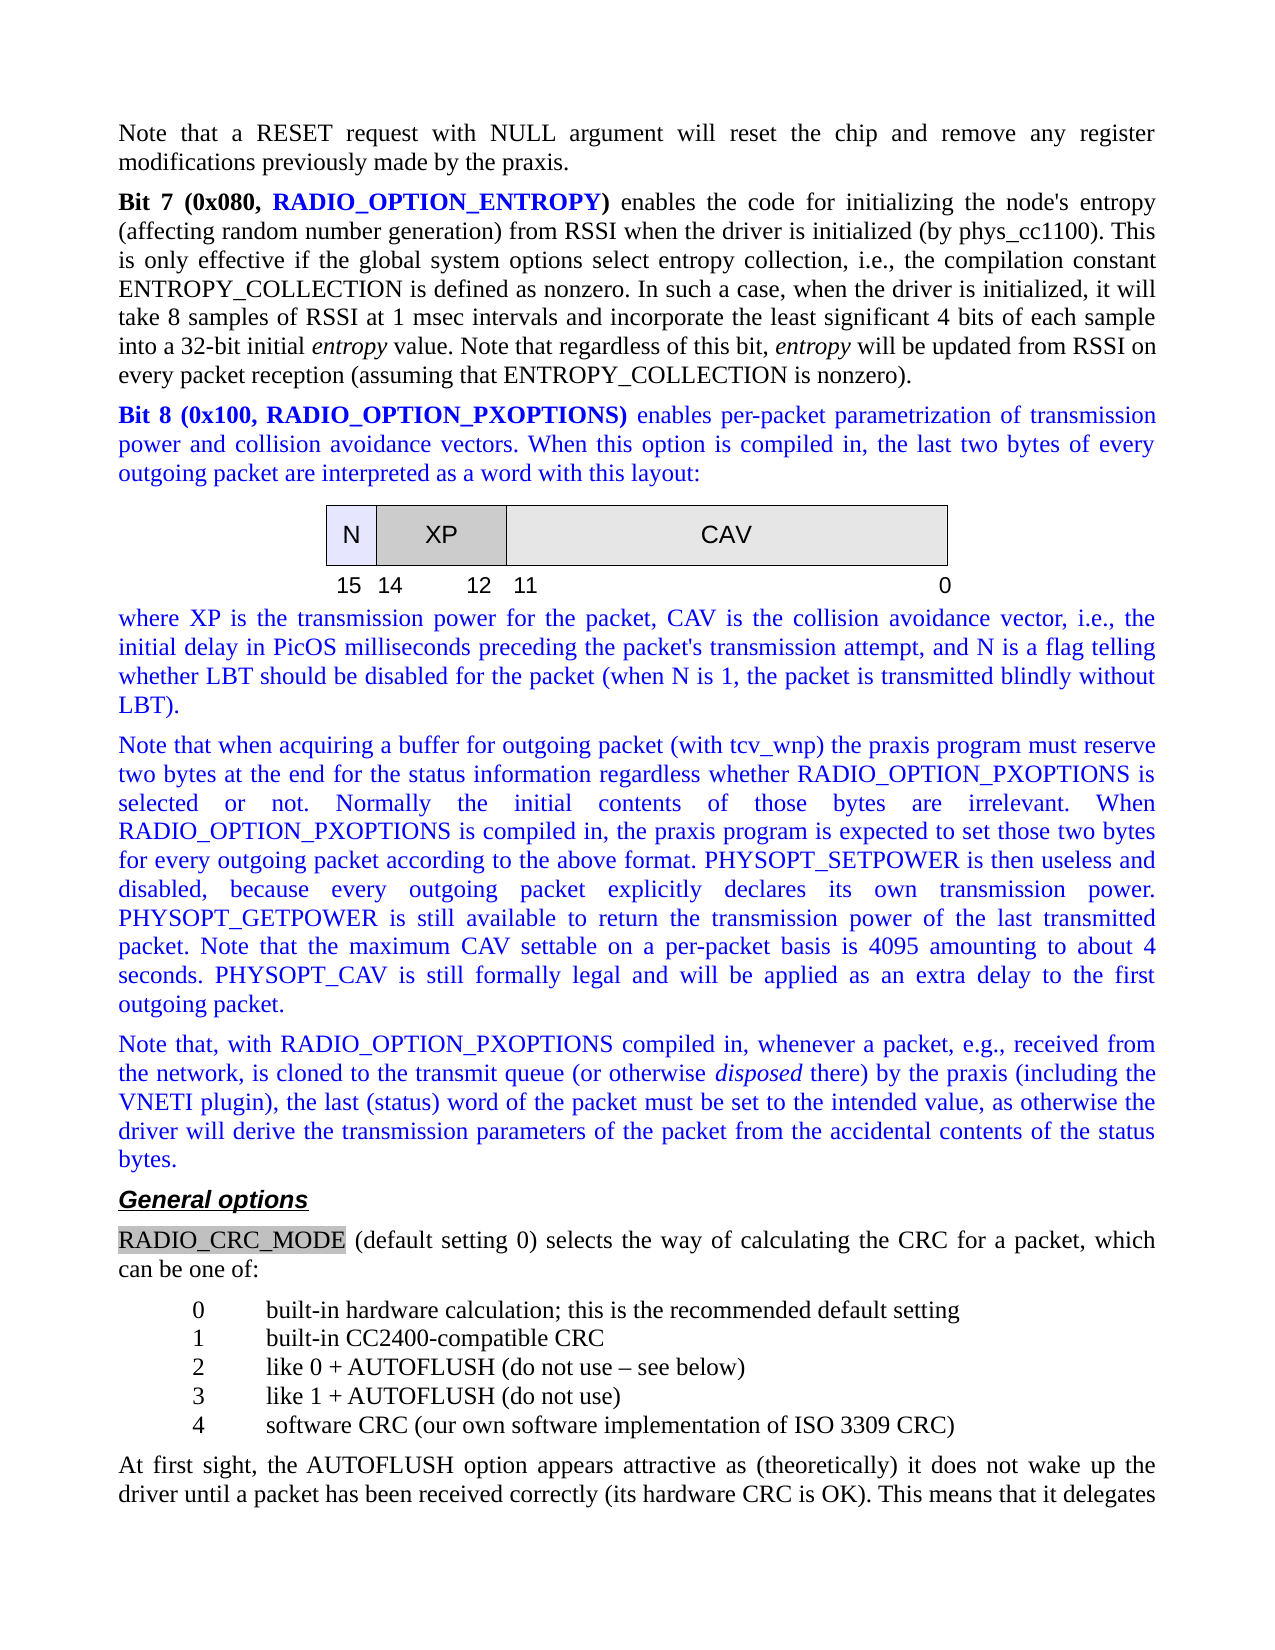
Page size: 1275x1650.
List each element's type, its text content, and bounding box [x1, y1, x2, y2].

text Note that when acquiring a buffer for outgoing packet (with tcv_wnp) the praxis program must reserve two bytes at the end for the status information regardless whether RADIO_OPTION_PXOPTIONS is selected or not. Normally the initial contents of those bytes are irrelevant. When RADIO_OPTION_PXOPTIONS is compiled in, the praxis program is expected to set those two bytes for every outgoing packet according to the above format. PHYSOPT_SETPOWER is then useless and disabled, because every outgoing packet explicitly declares its own transmission power. PHYSOPT_GETPOWER is still available to return the transmission power of the last transmitted packet. Note that the maximum CAV settable on a per-packet basis is 4095 amounting to about 4 seconds. PHYSOPT_CAV is still formally legal and will be applied as an extra delay to the first outgoing packet. [118, 730, 1157, 1018]
text Bit 7 (0x080, RADIO_OPTION_ENTROPY) enables the code for initializing the node's entropy (affecting random number generation) from RSSI when the driver is initialized (by phys_cc1100). This is only effective if the global system options select entropy collection, i.e., the compilation constant ENTROPY_COLLECTION is defined as nonzero. In such a case, when the driver is initialized, it will take 8 samples of RSSI at 1 msec intervals and incorporate the least significant 4 bits of each sample into a 32-bit initial entropy value. Note that regardless of this bit, entropy will be updated from RSSI on every packet reception (assuming that ENTROPY_COLLECTION is nonzero). [118, 187, 1157, 389]
text Note that, with RADIO_OPTION_PXOPTIONS compiled in, whenever a packet, e.g., received from the network, is cloned to the transmit queue (or otherwise disposed there) by the praxis (including the VNETI plugin), the last (status) word of the packet must be set to the intended value, as otherwise the driver will derive the transmission parameters of the packet from the accidental contents of the status bytes. [118, 1029, 1157, 1173]
text Note that a RESET request with NULL argument will reset the chip and remove any register modifications previously made by the praxis. [118, 118, 1157, 176]
text RADIO_CRC_MODE (default setting 0) selects the way of calculating the CRC for a packet, which can be one of: [118, 1226, 1157, 1283]
text 0 built-in hardware calculation; this is the recommended default setting [118, 1295, 1157, 1323]
text 4 software CRC (our own software implementation of ISO 3309 CRC) [118, 1410, 1157, 1438]
text 3 like 1 + AUTOFLUSH (do not use) [118, 1381, 1157, 1410]
text At first sight, the AUTOFLUSH option appears attractive as (theoretically) it does not wake up the driver until a packet has been received correctly (its hardware CRC is OK). This means that it delegates [118, 1450, 1157, 1508]
text Bit 8 (0x100, RADIO_OPTION_PXOPTIONS) enables per-packet parametrization of transmission power and collision avoidance vectors. When this option is compiled in, the last two bytes of every outgoing packet are interpreted as a word with this layout: [118, 400, 1157, 487]
text where XP is the transmission power for the packet, CAV is the collision avoidance vector, i.e., the initial delay in PicOS milliseconds preceding the packet's transmission attempt, and N is a flag telling whether LBT should be disabled for the packet (when N is 1, the packet is transmitted blindly without LBT). [118, 498, 1157, 718]
text 1 built-in CC2400-compatible CRC [118, 1323, 1157, 1352]
text 2 like 0 + AUTOFLUSH (do not use – see below) [118, 1352, 1157, 1381]
subtitle General options [118, 1185, 1157, 1214]
